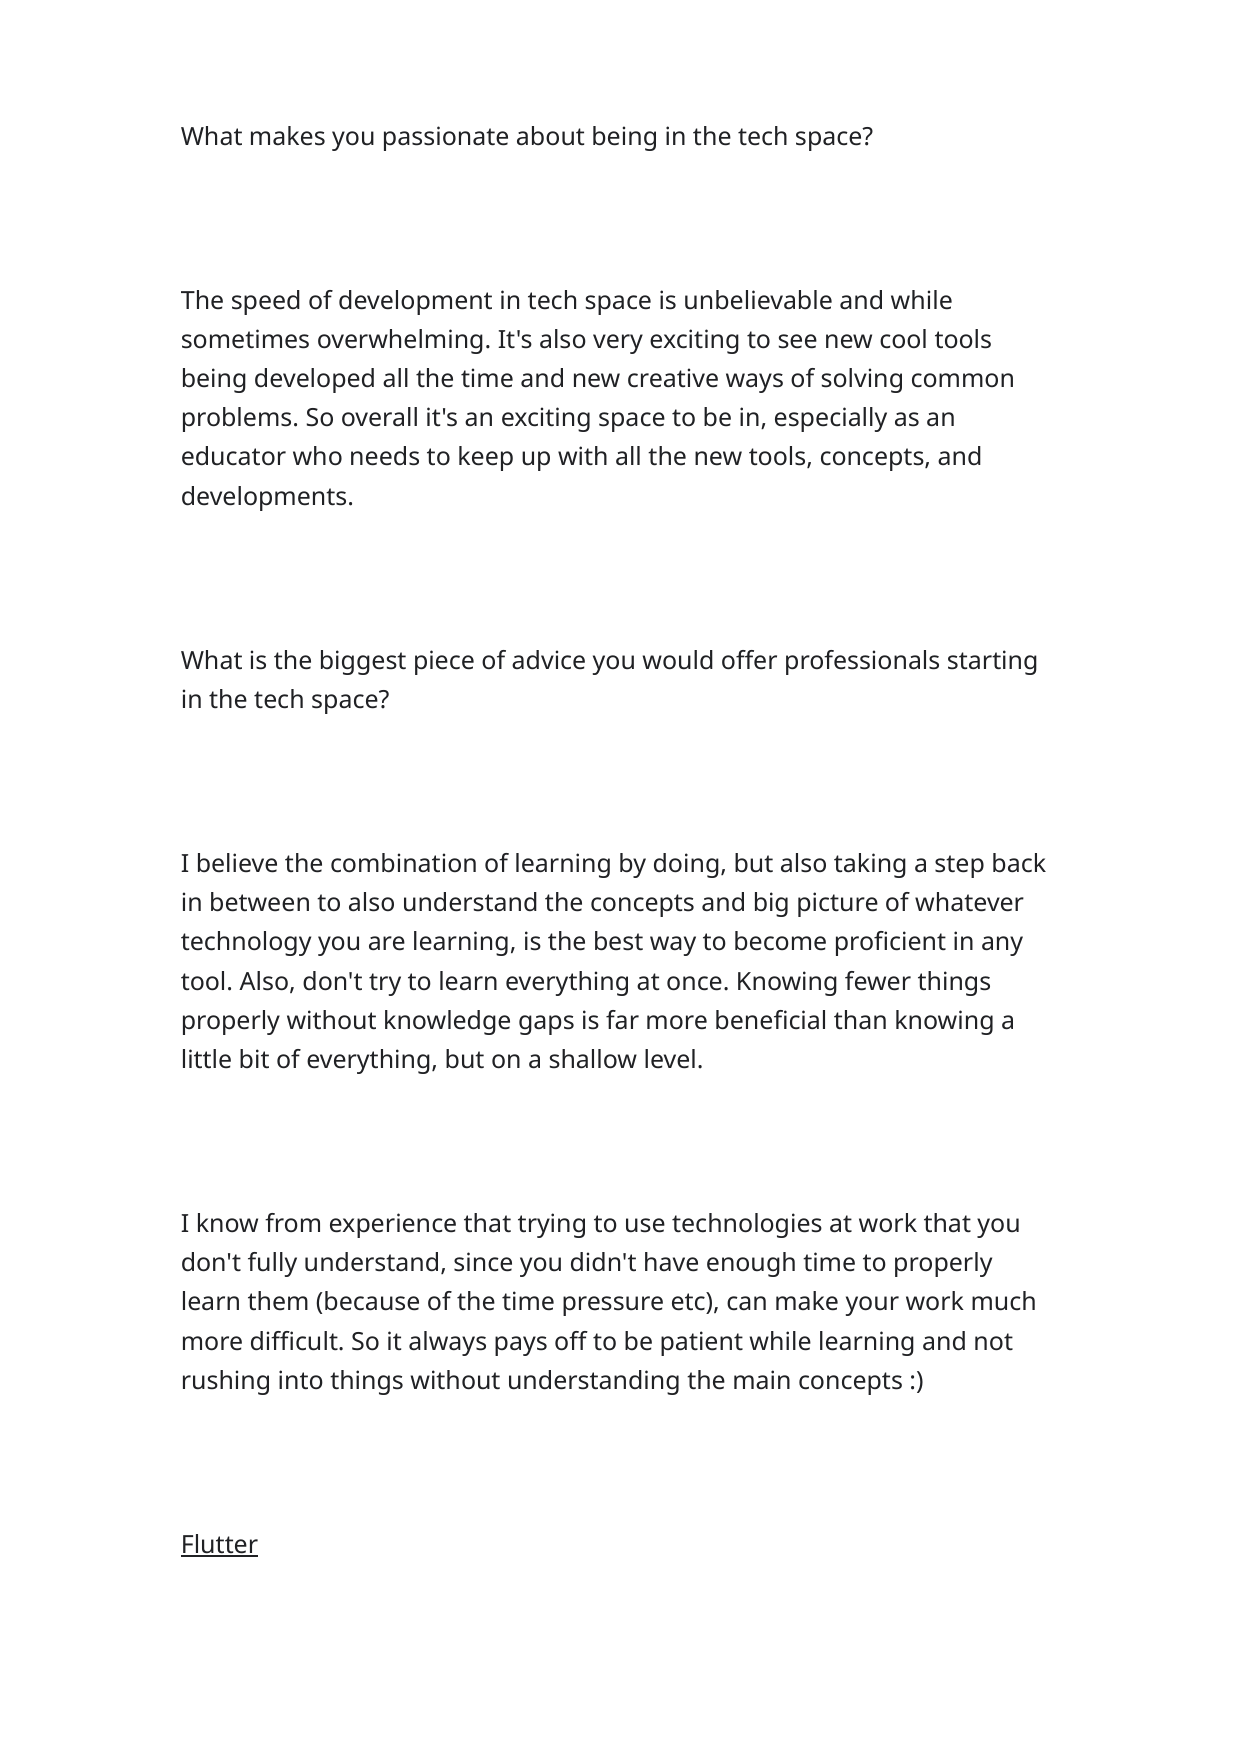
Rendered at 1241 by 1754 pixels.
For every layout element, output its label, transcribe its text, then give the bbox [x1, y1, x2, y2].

text The speed of development in tech space is unbelievable and while sometimes overwhelming. It's also very exciting to see new cool tools being developed all the time and new creative ways of solving common problems. So overall it's an exciting space to be in, especially as an educator who needs to keep up with all the new tools, concepts, and developments. [181, 282, 1059, 512]
text I know from experience that trying to use technologies at work that you don't fully understand, since you didn't have enough time to properly learn them (because of the time pressure etc), can make your work much more difficult. So it always pays off to be patient while learning and not rushing into things without understanding the main concepts :) [181, 1206, 1059, 1396]
text What is the biggest piece of advice you would offer professionals starting in the tech space? [181, 642, 1059, 716]
text What makes you passionate about being in the tech space? [181, 118, 1059, 152]
text I believe the combination of learning by doing, but also taking a step back in between to also understand the concepts and big picture of whatever technology you are learning, is the best way to become proficient in any tool. Also, don't try to learn everything at once. Knowing fewer things properly without knowledge gaps is far more beneficial than knowing a little bit of everything, but on a shallow level. [181, 846, 1059, 1076]
text Flutter [181, 1526, 1059, 1561]
